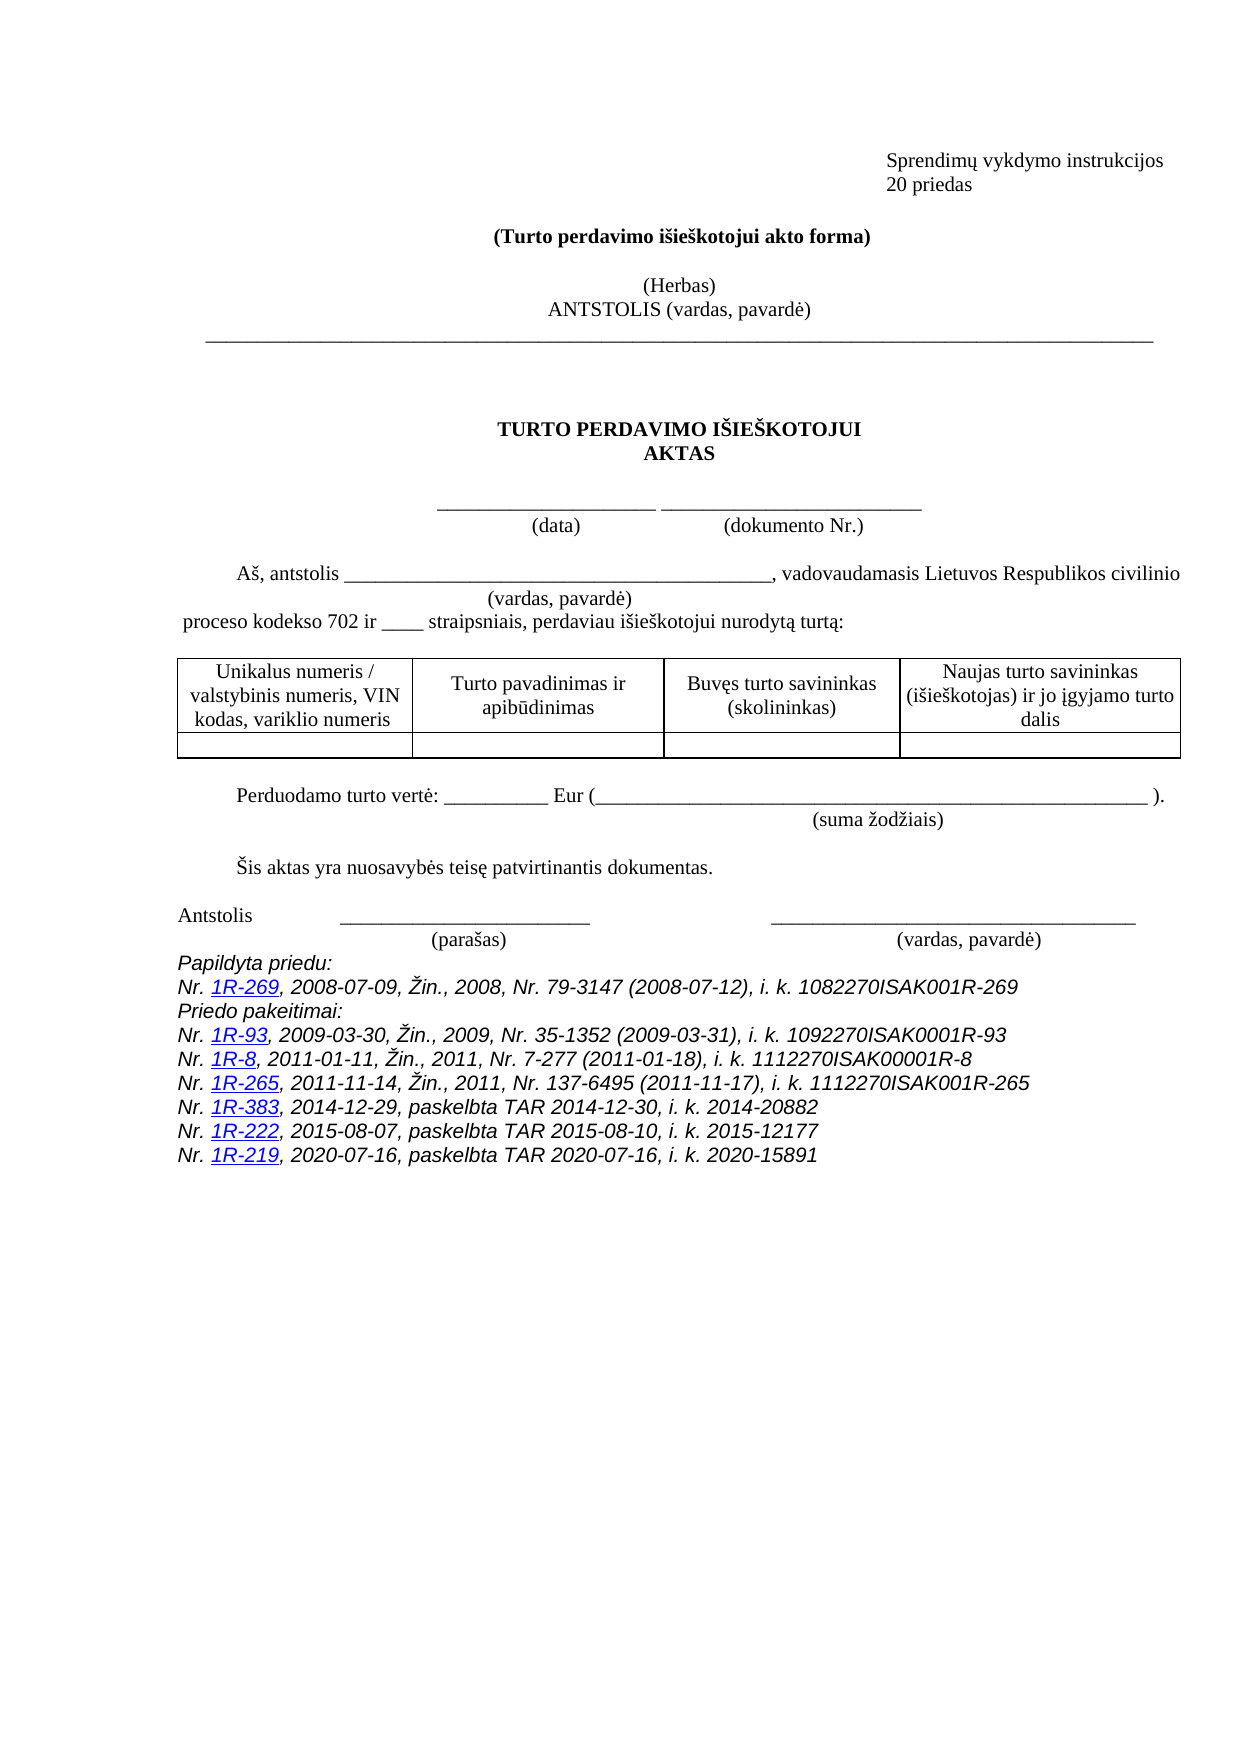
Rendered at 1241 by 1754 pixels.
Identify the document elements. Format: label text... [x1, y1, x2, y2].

text (suma žodžiais) [177, 807, 1181, 831]
text Aš, antstolis _________________________________________, vadovaudamasis Lietuvos Respublikos civilinio [177, 561, 1181, 585]
text AKTAS [177, 441, 1181, 465]
text Nr. 1R-265, 2011-11-14, Žin., 2011, Nr. 137-6495 (2011-11-17), i. k. 1112270ISAK001R-265 [177, 1071, 1181, 1095]
table_cell [665, 733, 899, 757]
text Antstolis ________________________ ___________________________________ [177, 903, 1181, 927]
text (Herbas) [177, 273, 1181, 297]
text Nr. 1R-269, 2008-07-09, Žin., 2008, Nr. 79-3147 (2008-07-12), i. k. 1082270ISAK001R-269 [177, 975, 1181, 999]
text Papildyta priedu: [177, 951, 1181, 975]
text TURTO perdavimo išieškotojui [177, 417, 1181, 441]
table_header Unikalus numeris / valstybinis numeris, VIN kodas, variklio numeris [178, 659, 412, 731]
table_header Buvęs turto savininkas (skolininkas) [665, 659, 899, 731]
table_cell [901, 733, 1180, 757]
text (parašas) (vardas, pavardė) [177, 927, 1181, 951]
text Nr. 1R-383, 2014-12-29, paskelbta TAR 2014-12-30, i. k. 2014-20882 [177, 1095, 1181, 1119]
text Šis aktas yra nuosavybės teisę patvirtinantis dokumentas. [177, 855, 1181, 879]
table_header Naujas turto savininkas (išieškotojas) ir jo įgyjamo turto dalis [901, 659, 1180, 731]
text Priedo pakeitimai: [177, 999, 1181, 1023]
table_cell [178, 733, 412, 757]
text (vardas, pavardė) [177, 585, 1181, 609]
text (data) (dokumento Nr.) [177, 513, 1181, 537]
text Nr. 1R-219, 2020-07-16, paskelbta TAR 2020-07-16, i. k. 2020-15891 [177, 1143, 1181, 1167]
text 20 priedas [177, 172, 1181, 196]
text ___________________________________________________________________________________________ [177, 321, 1181, 345]
text _____________________ _________________________ [177, 489, 1181, 513]
text proceso kodekso 702 ir ____ straipsniais, perdaviau išieškotojui nurodytą turtą: [177, 609, 1181, 633]
text Nr. 1R-8, 2011-01-11, Žin., 2011, Nr. 7-277 (2011-01-18), i. k. 1112270ISAK00001R-8 [177, 1047, 1181, 1071]
text Nr. 1R-93, 2009-03-30, Žin., 2009, Nr. 35-1352 (2009-03-31), i. k. 1092270ISAK0001R-93 [177, 1023, 1181, 1047]
text Sprendimų vykdymo instrukcijos [177, 148, 1181, 172]
text Perduodamo turto vertė: __________ Eur (_____________________________________________________ ). [177, 783, 1181, 807]
table_header Turto pavadinimas ir apibūdinimas [413, 659, 663, 731]
text (Turto perdavimo išieškotojui akto forma) [177, 224, 1181, 248]
text Nr. 1R-222, 2015-08-07, paskelbta TAR 2015-08-10, i. k. 2015-12177 [177, 1119, 1181, 1143]
table_cell [413, 733, 663, 757]
text ANTSTOLIS (vardas, pavardė) [177, 297, 1181, 321]
